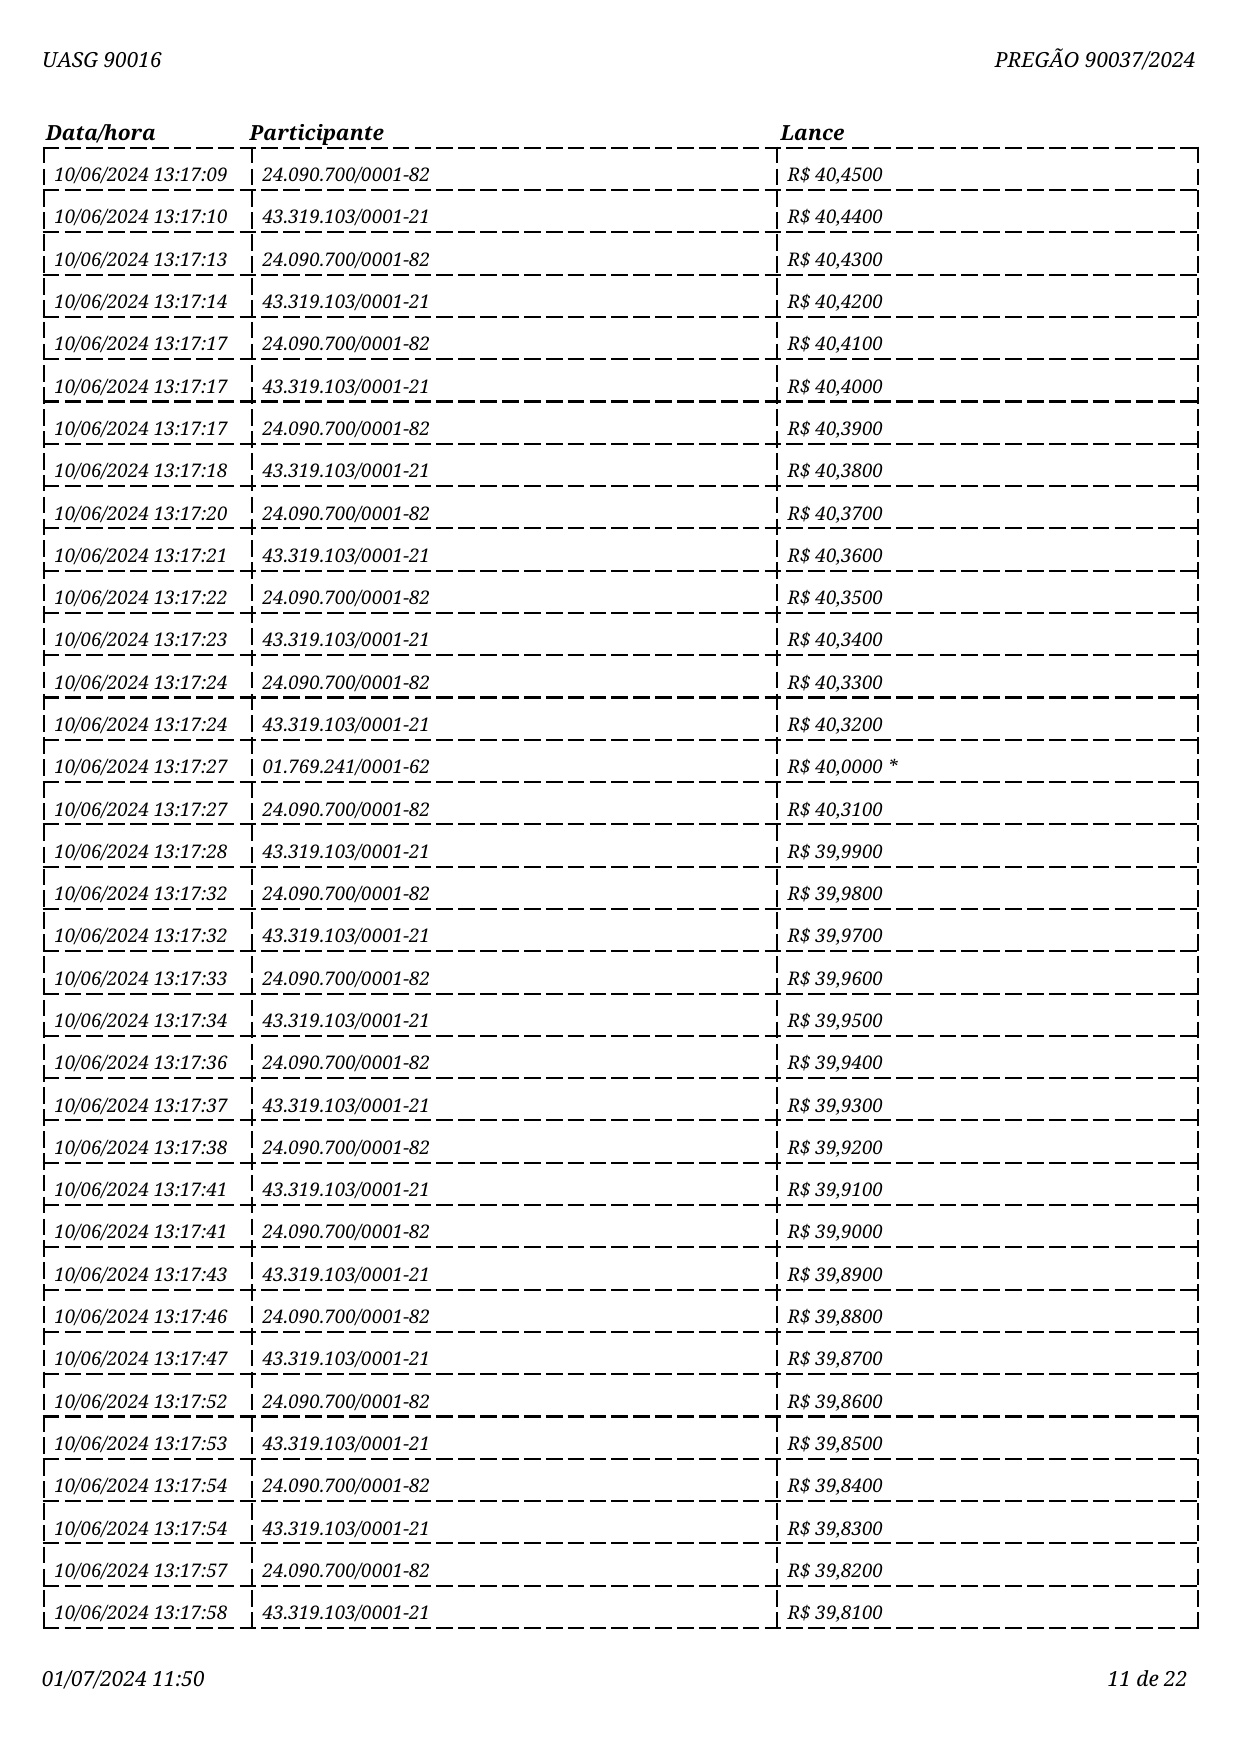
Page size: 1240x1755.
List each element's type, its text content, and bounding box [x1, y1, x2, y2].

table_cell 10/06/2024 13:17:41 [44, 1204, 252, 1246]
table_cell R$ 40,4500 [777, 147, 1198, 189]
table_cell 10/06/2024 13:17:27 [44, 739, 252, 781]
table_cell R$ 40,0000 * [777, 739, 1198, 781]
table_cell 10/06/2024 13:17:54 [44, 1500, 252, 1542]
table_cell R$ 39,8400 [777, 1458, 1198, 1500]
table_cell R$ 39,9600 [777, 950, 1198, 992]
table_cell 10/06/2024 13:17:57 [44, 1542, 252, 1584]
table_cell R$ 39,9700 [777, 908, 1198, 950]
table_cell R$ 39,9500 [777, 993, 1198, 1035]
table_cell 10/06/2024 13:17:24 [44, 696, 252, 739]
table_cell 10/06/2024 13:17:54 [44, 1458, 252, 1500]
table_cell 10/06/2024 13:17:33 [44, 950, 252, 992]
table_cell 43.319.103/0001-21 [252, 527, 777, 569]
table_cell 43.319.103/0001-21 [252, 908, 777, 950]
table_cell 10/06/2024 13:17:46 [44, 1289, 252, 1331]
table_cell 10/06/2024 13:17:17 [44, 400, 252, 443]
table_cell 24.090.700/0001-82 [252, 654, 777, 696]
table_cell 24.090.700/0001-82 [252, 1458, 777, 1500]
table_cell R$ 40,3800 [777, 443, 1198, 485]
table_cell 10/06/2024 13:17:43 [44, 1246, 252, 1288]
table_cell R$ 39,8200 [777, 1542, 1198, 1584]
table_cell 43.319.103/0001-21 [252, 696, 777, 739]
table_cell R$ 39,9900 [777, 823, 1198, 866]
table_cell R$ 39,9100 [777, 1162, 1198, 1204]
table_cell R$ 39,8100 [777, 1585, 1198, 1627]
table_cell 24.090.700/0001-82 [252, 231, 777, 273]
table_cell 10/06/2024 13:17:53 [44, 1415, 252, 1458]
table_cell 43.319.103/0001-21 [252, 612, 777, 654]
table_cell R$ 40,4400 [777, 189, 1198, 231]
table_cell 10/06/2024 13:17:21 [44, 527, 252, 569]
table_cell R$ 40,3700 [777, 485, 1198, 527]
table_cell 24.090.700/0001-82 [252, 316, 777, 358]
table_cell 10/06/2024 13:17:41 [44, 1162, 252, 1204]
table_cell 24.090.700/0001-82 [252, 1035, 777, 1077]
table_cell 24.090.700/0001-82 [252, 1119, 777, 1162]
table_cell 10/06/2024 13:17:20 [44, 485, 252, 527]
table_cell 10/06/2024 13:17:47 [44, 1331, 252, 1373]
table_cell 24.090.700/0001-82 [252, 950, 777, 992]
table_cell R$ 39,8900 [777, 1246, 1198, 1288]
table_cell 10/06/2024 13:17:24 [44, 654, 252, 696]
table_cell 10/06/2024 13:17:27 [44, 781, 252, 823]
table_cell 10/06/2024 13:17:58 [44, 1585, 252, 1627]
table_cell R$ 39,9400 [777, 1035, 1198, 1077]
table_cell R$ 40,4200 [777, 274, 1198, 316]
table_cell 43.319.103/0001-21 [252, 1331, 777, 1373]
table_cell 24.090.700/0001-82 [252, 1542, 777, 1584]
table_cell R$ 39,8500 [777, 1415, 1198, 1458]
table_cell 43.319.103/0001-21 [252, 1162, 777, 1204]
table_cell 10/06/2024 13:17:17 [44, 316, 252, 358]
table_cell R$ 40,3400 [777, 612, 1198, 654]
table_cell 24.090.700/0001-82 [252, 1289, 777, 1331]
table_cell 24.090.700/0001-82 [252, 147, 777, 189]
table_cell 24.090.700/0001-82 [252, 570, 777, 612]
table_cell 43.319.103/0001-21 [252, 189, 777, 231]
table_cell 24.090.700/0001-82 [252, 781, 777, 823]
table_cell 43.319.103/0001-21 [252, 1585, 777, 1627]
table_cell R$ 40,4300 [777, 231, 1198, 273]
table_cell R$ 39,9200 [777, 1119, 1198, 1162]
table_cell 43.319.103/0001-21 [252, 274, 777, 316]
table_cell 10/06/2024 13:17:09 [44, 147, 252, 189]
table_cell R$ 40,3300 [777, 654, 1198, 696]
table_cell 24.090.700/0001-82 [252, 1204, 777, 1246]
table_cell R$ 40,4000 [777, 358, 1198, 400]
table_cell 10/06/2024 13:17:18 [44, 443, 252, 485]
table_cell 43.319.103/0001-21 [252, 1500, 777, 1542]
table_cell 43.319.103/0001-21 [252, 443, 777, 485]
table_cell R$ 39,8300 [777, 1500, 1198, 1542]
table_cell 43.319.103/0001-21 [252, 823, 777, 866]
table_cell 10/06/2024 13:17:22 [44, 570, 252, 612]
table_cell 10/06/2024 13:17:32 [44, 866, 252, 908]
table_cell 10/06/2024 13:17:23 [44, 612, 252, 654]
table_cell R$ 40,3600 [777, 527, 1198, 569]
table_cell 24.090.700/0001-82 [252, 866, 777, 908]
table_cell 43.319.103/0001-21 [252, 993, 777, 1035]
table_cell R$ 40,3500 [777, 570, 1198, 612]
table_cell 10/06/2024 13:17:38 [44, 1119, 252, 1162]
table_cell R$ 39,8600 [777, 1373, 1198, 1415]
table_cell R$ 39,9800 [777, 866, 1198, 908]
table_cell 10/06/2024 13:17:13 [44, 231, 252, 273]
table_cell 10/06/2024 13:17:14 [44, 274, 252, 316]
table_cell 10/06/2024 13:17:52 [44, 1373, 252, 1415]
table_cell R$ 40,3200 [777, 696, 1198, 739]
table_cell R$ 40,3900 [777, 400, 1198, 443]
table_cell 10/06/2024 13:17:28 [44, 823, 252, 866]
table_cell R$ 39,8800 [777, 1289, 1198, 1331]
table_cell 43.319.103/0001-21 [252, 358, 777, 400]
table_cell 43.319.103/0001-21 [252, 1077, 777, 1119]
table_cell 10/06/2024 13:17:32 [44, 908, 252, 950]
table_cell 10/06/2024 13:17:37 [44, 1077, 252, 1119]
table_cell 10/06/2024 13:17:34 [44, 993, 252, 1035]
table_cell 43.319.103/0001-21 [252, 1246, 777, 1288]
table_cell 24.090.700/0001-82 [252, 400, 777, 443]
table_cell R$ 40,3100 [777, 781, 1198, 823]
table_cell R$ 40,4100 [777, 316, 1198, 358]
table_cell 24.090.700/0001-82 [252, 485, 777, 527]
table_cell 10/06/2024 13:17:36 [44, 1035, 252, 1077]
table_cell 24.090.700/0001-82 [252, 1373, 777, 1415]
table_cell 43.319.103/0001-21 [252, 1415, 777, 1458]
table_cell R$ 39,8700 [777, 1331, 1198, 1373]
table_cell 10/06/2024 13:17:17 [44, 358, 252, 400]
table_cell 01.769.241/0001-62 [252, 739, 777, 781]
table_cell 10/06/2024 13:17:10 [44, 189, 252, 231]
table_cell R$ 39,9300 [777, 1077, 1198, 1119]
table_cell R$ 39,9000 [777, 1204, 1198, 1246]
